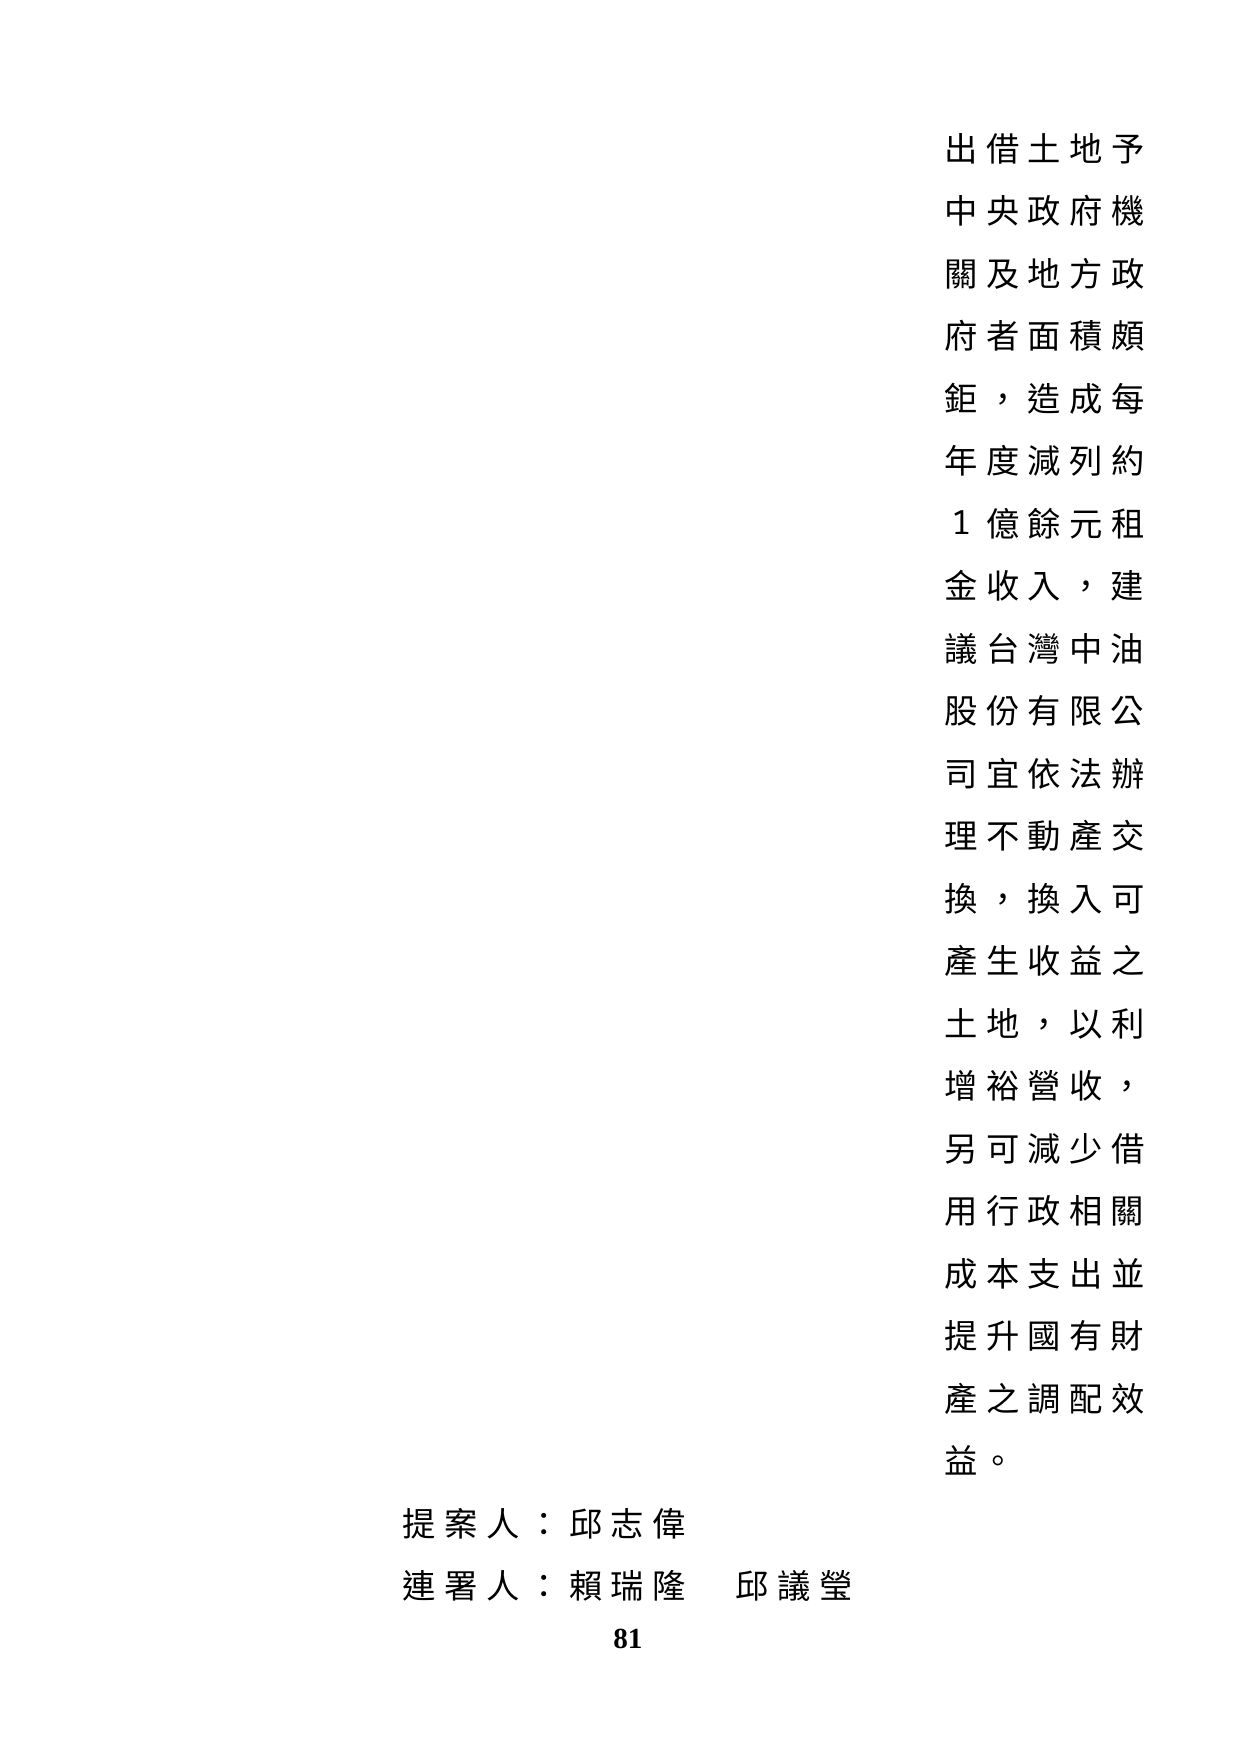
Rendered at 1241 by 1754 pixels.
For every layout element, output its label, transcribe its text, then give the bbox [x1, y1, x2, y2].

text 提案人：邱志偉 [384, 1480, 1044, 1542]
list 出借土地予中央政府機關及地方政府者面積頗鉅，造成每年度減列約1億餘元租金收入，建議台灣中油股份有限公司宜依法辦理不動產交換，換入可產生收益之土地，以利增裕營收，另可減少借用行政相關成本支出並提升國有財產之調配效益。 [863, 105, 1148, 1480]
text 連署人：賴瑞隆 邱議瑩 [384, 1542, 1044, 1605]
